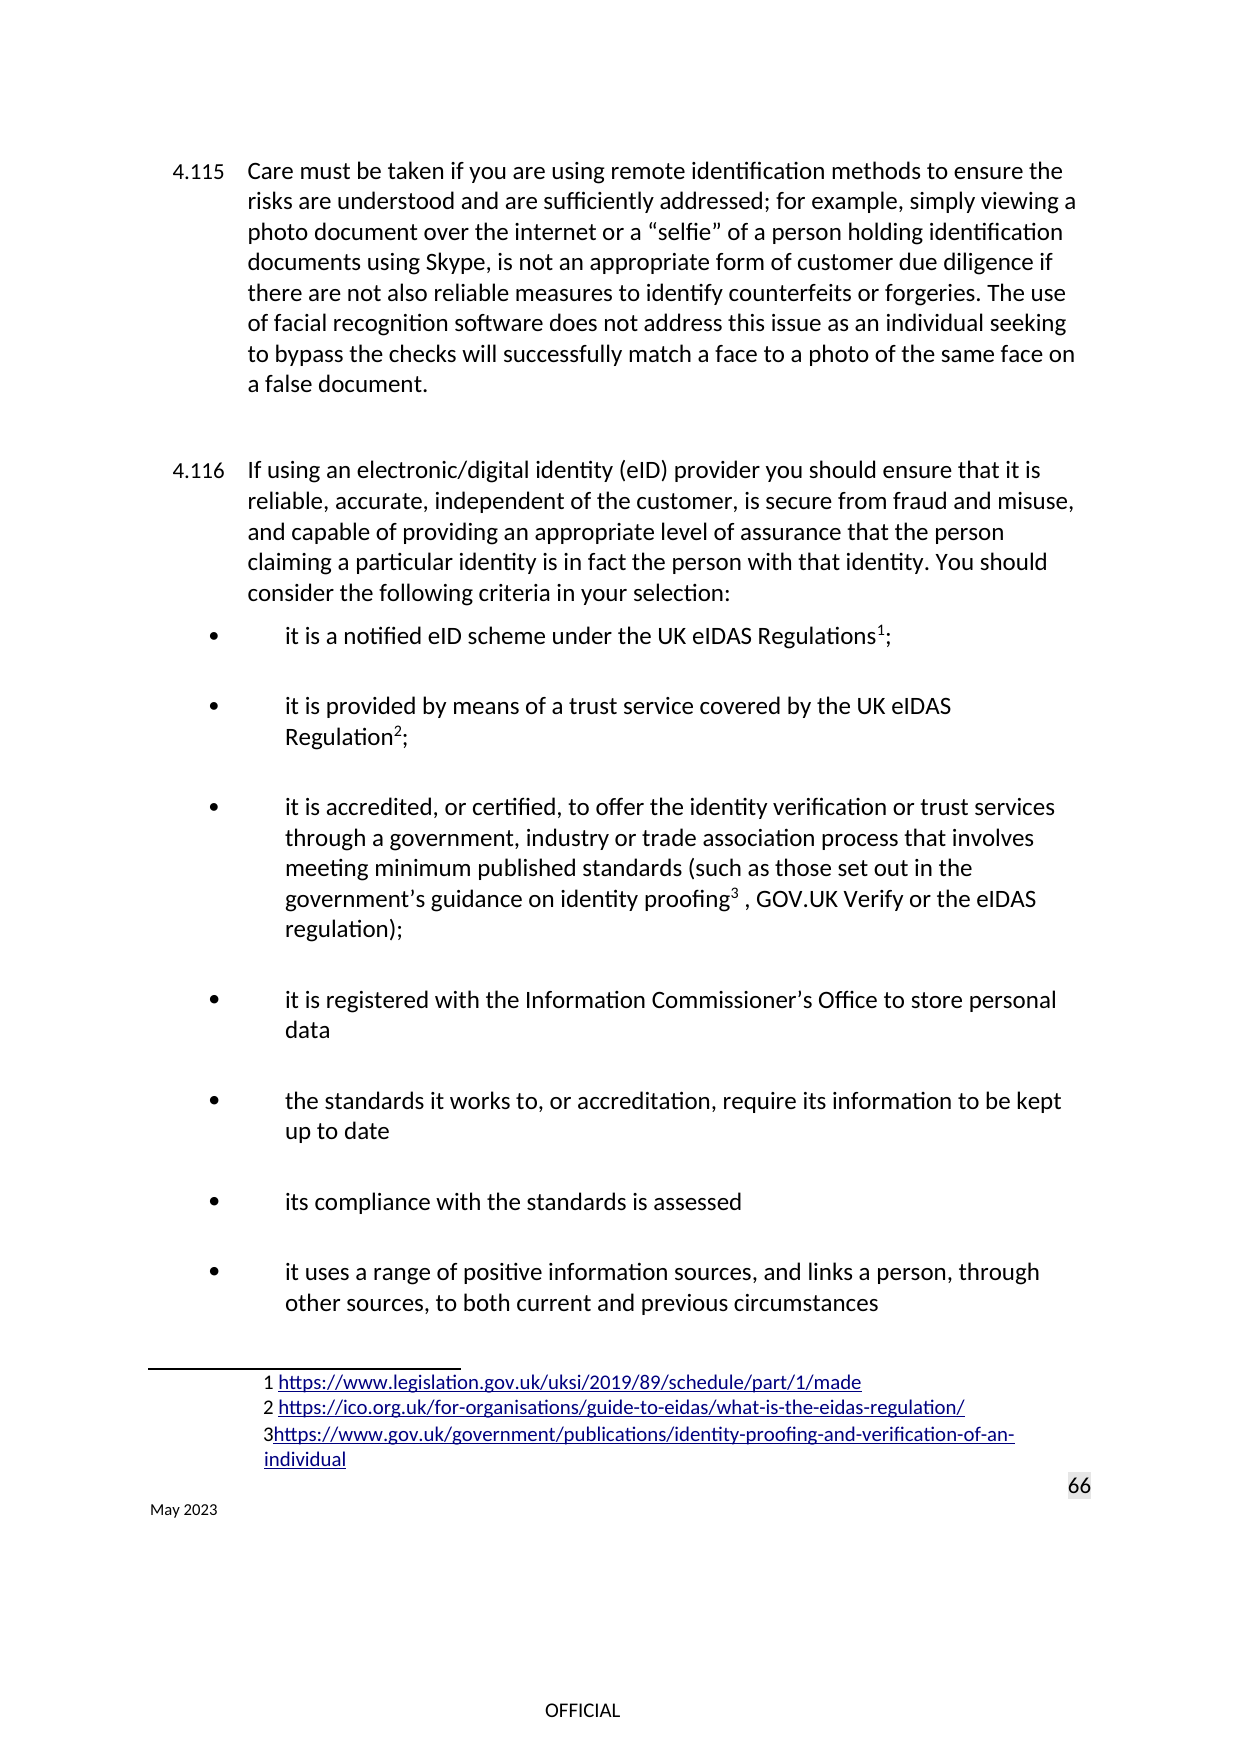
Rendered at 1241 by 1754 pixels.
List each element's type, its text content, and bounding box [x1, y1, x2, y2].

list it is accredited, or certified, to offer the identity verification or trust services through a government, industry or trade association process that involves meeting minimum published standards (such as those set out in the government’s guidance on identity proofing , GOV.UK Verify or the eIDAS regulation); [210, 791, 1081, 944]
list https://www.gov.uk/government/publications/identity-proofing-and-verification-of-an-individual [263, 1421, 1091, 1472]
list the standards it works to, or accreditation, require its information to be kept up to date [210, 1085, 1081, 1146]
list it is provided by means of a trust service covered by the UK eIDAS Regulation; [210, 690, 1081, 751]
list it is registered with the Information Commissioner’s Office to store personal data [210, 984, 1081, 1045]
list If using an electronic/digital identity (eID) provider you should ensure that it is reliable, accurate, independent of the customer, is secure from fraud and misuse, and capable of providing an appropriate level of assurance that the person claiming a particular identity is in fact the person with that identity. You should consider the following criteria in your selection: [172, 455, 1081, 607]
list its compliance with the standards is assessed [210, 1186, 1081, 1217]
list https://www.legislation.gov.uk/uksi/2019/89/schedule/part/1/made [263, 1369, 1091, 1394]
list it uses a range of positive information sources, and links a person, through other sources, to both current and previous circumstances [210, 1257, 1081, 1318]
list https://ico.org.uk/for-organisations/guide-to-eidas/what-is-the-eidas-regulation/ [263, 1394, 1091, 1420]
list it is a notified eID scheme under the UK eIDAS Regulations; [210, 620, 1081, 650]
list Care must be taken if you are using remote identification methods to ensure the risks are understood and are sufficiently addressed; for example, simply viewing a photo document over the internet or a “selfie” of a person holding identification documents using Skype, is not an appropriate form of customer due diligence if there are not also reliable measures to identify counterfeits or forgeries. The use of facial recognition software does not address this issue as an individual seeking to bypass the checks will successfully match a face to a photo of the same face on a false document. [172, 155, 1081, 399]
